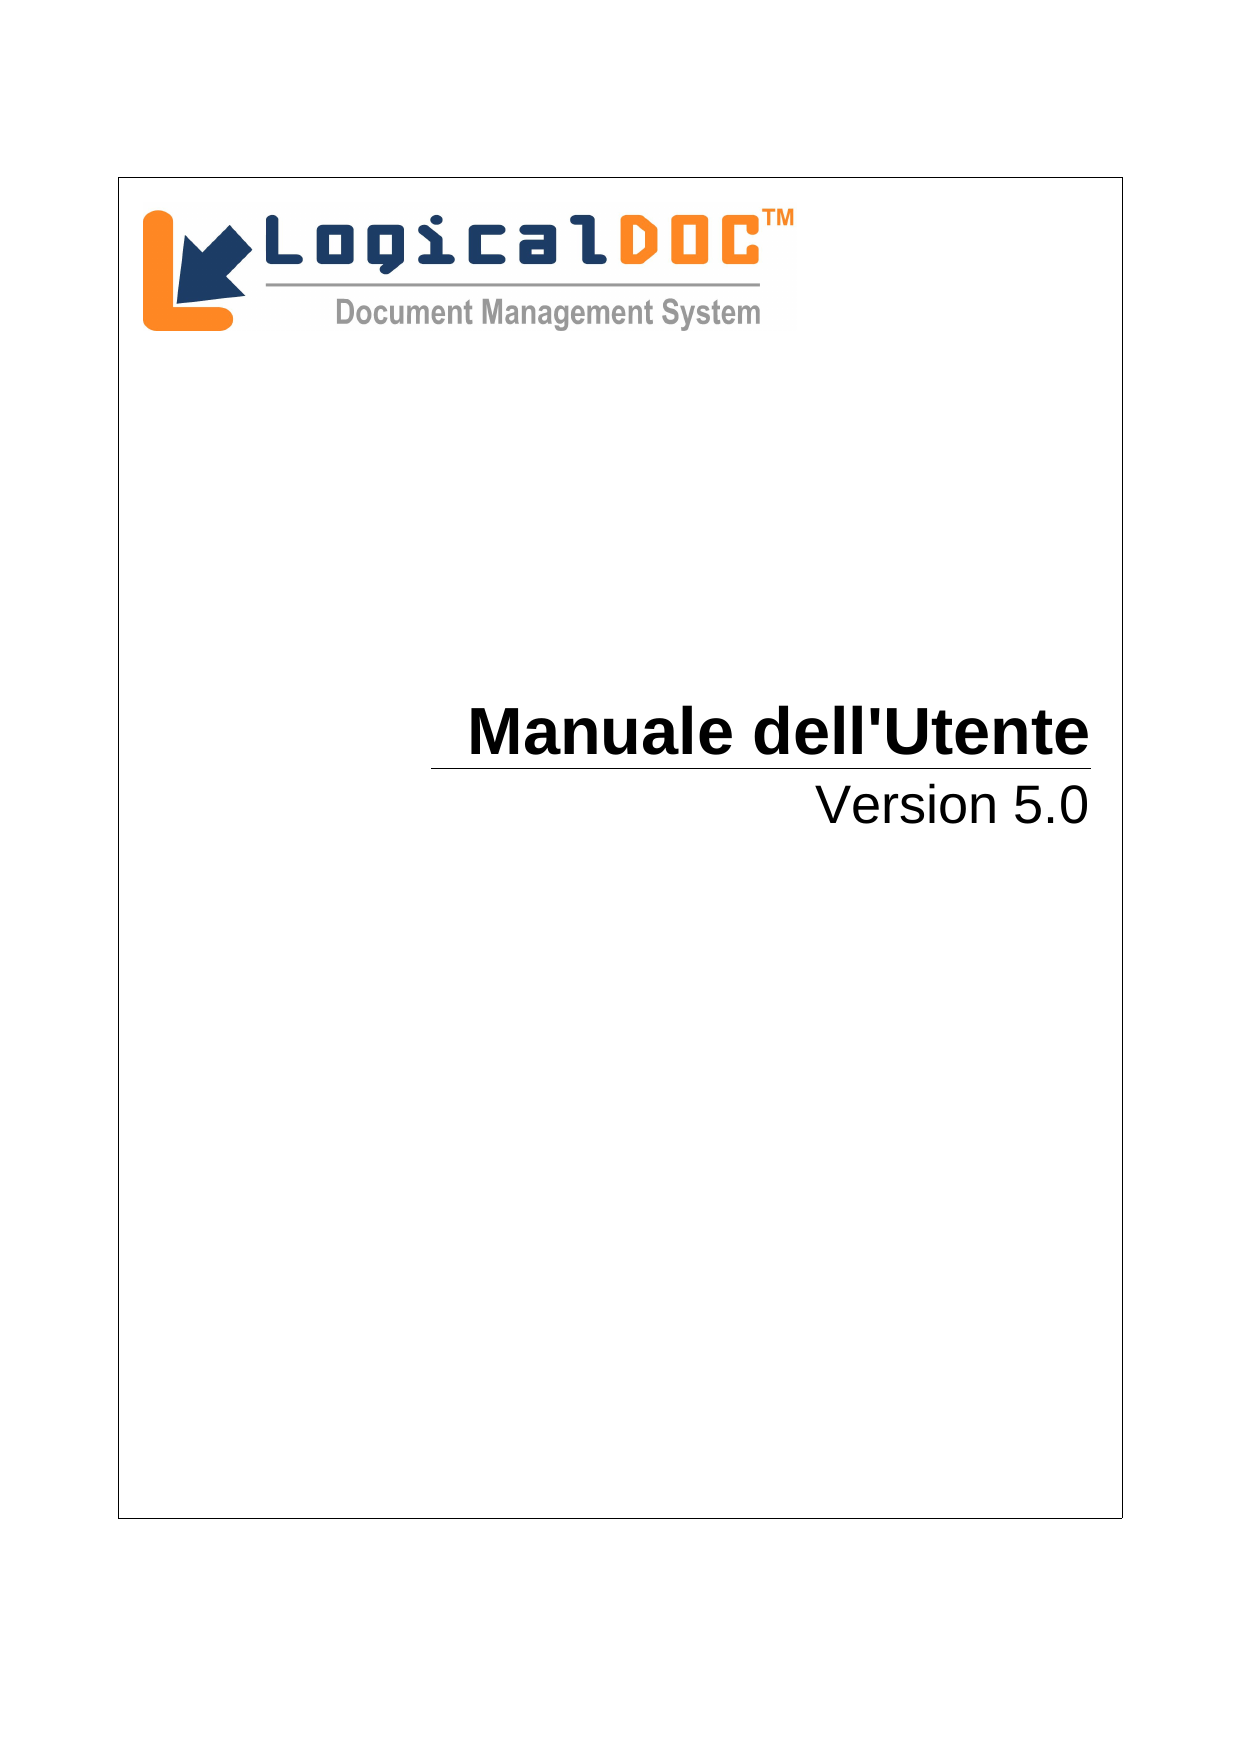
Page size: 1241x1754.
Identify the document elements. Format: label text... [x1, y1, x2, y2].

text Version 5.0 [122, 774, 1089, 895]
title Manuale dell'Utente [431, 694, 1091, 768]
picture [143, 202, 797, 331]
